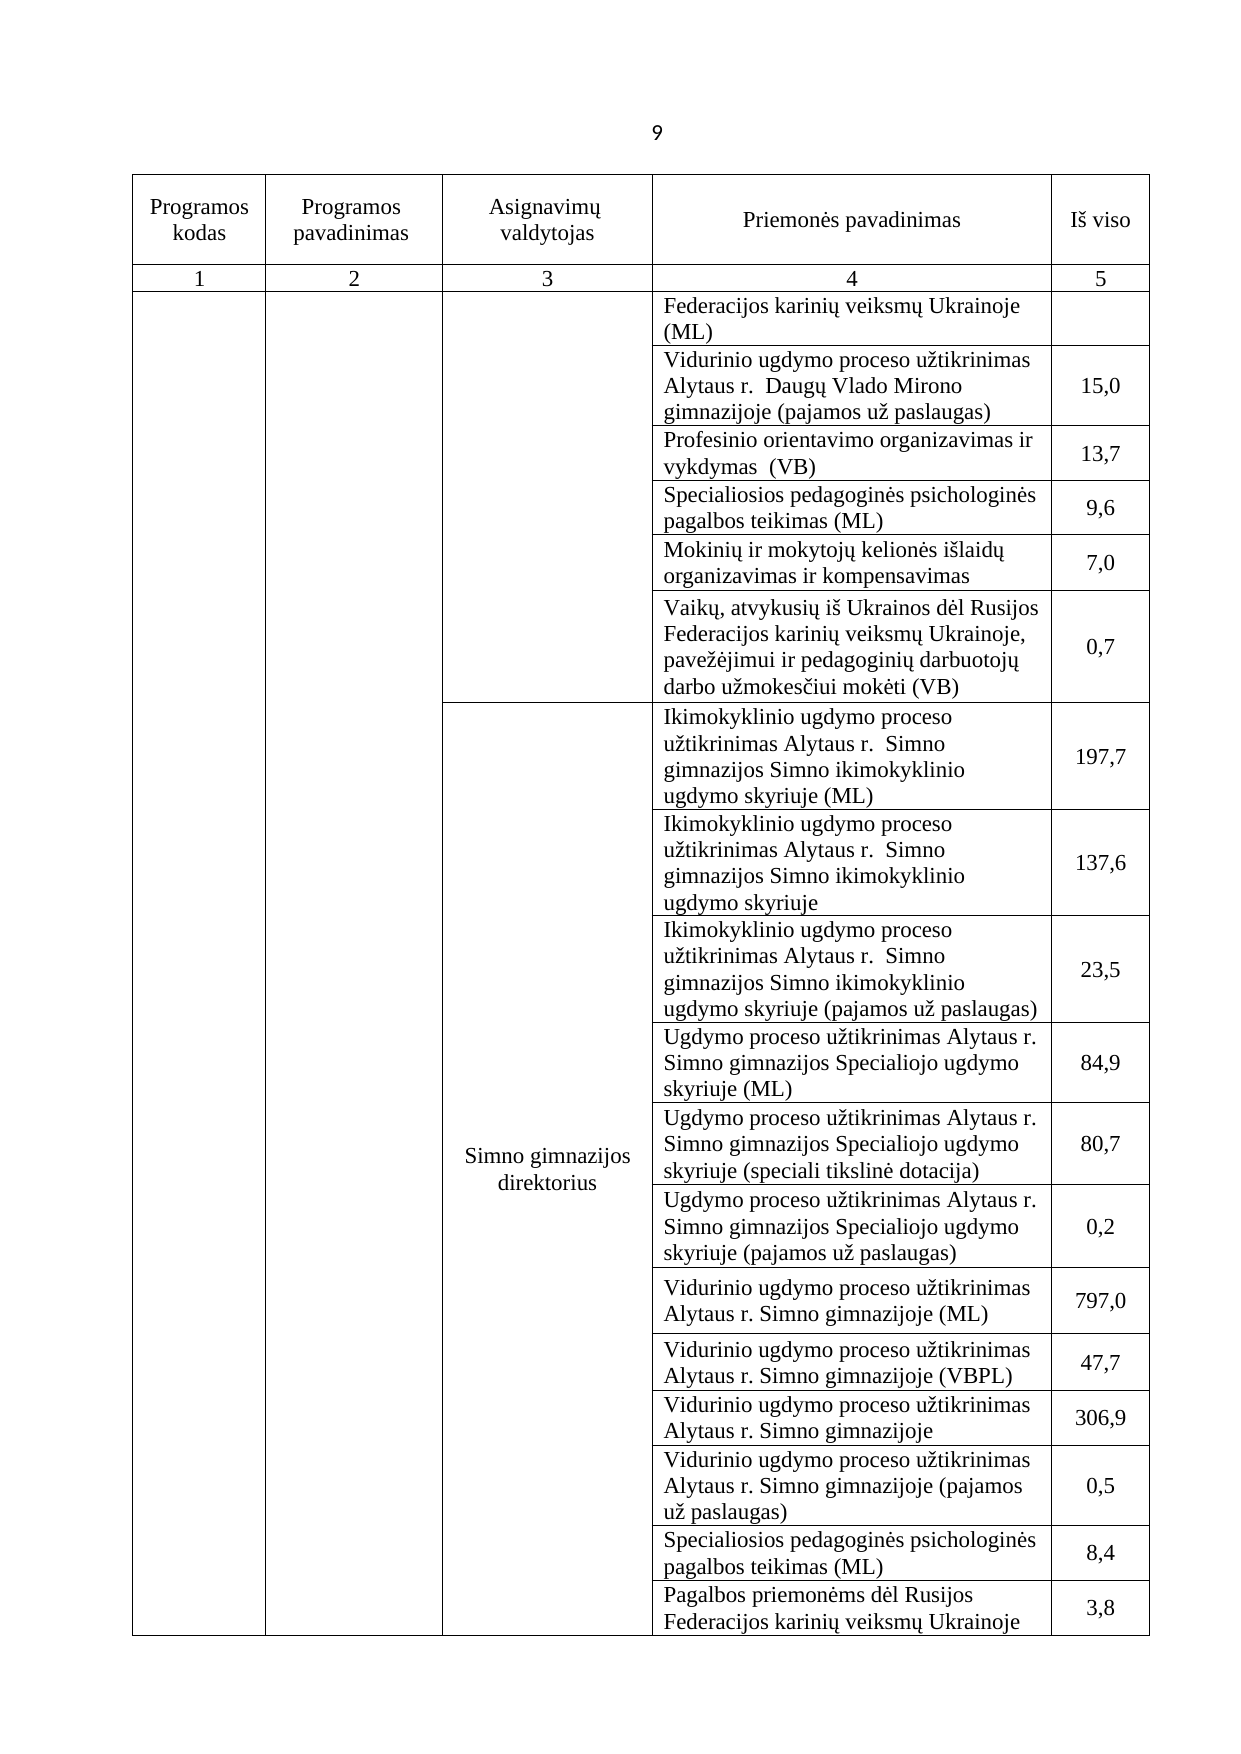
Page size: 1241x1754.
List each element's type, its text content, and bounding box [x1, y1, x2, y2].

table_cell Simno gimnazijos direktorius [443, 703, 652, 1635]
table_cell 13,7 [1052, 426, 1149, 480]
table_cell 7,0 [1052, 535, 1149, 590]
table_cell 5 [1052, 265, 1149, 291]
table_cell Vaikų, atvykusių iš Ukrainos dėl Rusijos Federacijos karinių veiksmų Ukrainoje, pavežėjimui ir pedagoginių darbuotojų darbo užmokesčiui mokėti (VB) [653, 591, 1051, 702]
table_cell 197,7 [1052, 703, 1149, 809]
table_cell Specialiosios pedagoginės psichologinės pagalbos teikimas (ML) [653, 481, 1051, 533]
table_cell Ikimokyklinio ugdymo proceso užtikrinimas Alytaus r. Simno gimnazijos Simno ikimokyklinio ugdymo skyriuje (ML) [653, 703, 1051, 809]
table_header Programos pavadinimas [266, 175, 442, 263]
table_cell Ikimokyklinio ugdymo proceso užtikrinimas Alytaus r. Simno gimnazijos Simno ikimokyklinio ugdymo skyriuje [653, 810, 1051, 915]
table_cell [443, 292, 652, 702]
table_cell 84,9 [1052, 1023, 1149, 1102]
table_header Programos kodas [133, 175, 265, 263]
table_cell 797,0 [1052, 1268, 1149, 1333]
table_header Asignavimų valdytojas [443, 175, 652, 263]
table_cell Profesinio orientavimo organizavimas ir vykdymas (VB) [653, 426, 1051, 480]
table_cell 15,0 [1052, 346, 1149, 425]
table_cell 1 [133, 265, 265, 291]
table_cell Vidurinio ugdymo proceso užtikrinimas Alytaus r. Simno gimnazijoje (ML) [653, 1268, 1051, 1333]
table_cell 4 [653, 265, 1051, 291]
table_cell 0,2 [1052, 1185, 1149, 1267]
table_header Priemonės pavadinimas [653, 175, 1051, 263]
table_cell Ugdymo proceso užtikrinimas Alytaus r. Simno gimnazijos Specialiojo ugdymo skyriuje (speciali tikslinė dotacija) [653, 1103, 1051, 1184]
table_cell 0,7 [1052, 591, 1149, 702]
table_cell [266, 292, 442, 1635]
table_cell Vidurinio ugdymo proceso užtikrinimas Alytaus r. Simno gimnazijoje [653, 1391, 1051, 1444]
table_cell Mokinių ir mokytojų kelionės išlaidų organizavimas ir kompensavimas [653, 535, 1051, 590]
table_cell 137,6 [1052, 810, 1149, 915]
table_cell Pagalbos priemonėms dėl Rusijos Federacijos karinių veiksmų Ukrainoje [653, 1581, 1051, 1635]
table_cell 9,6 [1052, 481, 1149, 533]
table_cell Ikimokyklinio ugdymo proceso užtikrinimas Alytaus r. Simno gimnazijos Simno ikimokyklinio ugdymo skyriuje (pajamos už paslaugas) [653, 916, 1051, 1022]
table_cell [1052, 292, 1149, 345]
table_cell Vidurinio ugdymo proceso užtikrinimas Alytaus r. Daugų Vlado Mirono gimnazijoje (pajamos už paslaugas) [653, 346, 1051, 425]
table_cell 2 [266, 265, 442, 291]
table_cell Vidurinio ugdymo proceso užtikrinimas Alytaus r. Simno gimnazijoje (VBPL) [653, 1334, 1051, 1389]
table_cell 0,5 [1052, 1446, 1149, 1525]
table_cell [133, 292, 265, 1635]
table_cell 8,4 [1052, 1526, 1149, 1580]
table_cell 306,9 [1052, 1391, 1149, 1444]
table_cell 47,7 [1052, 1334, 1149, 1389]
table_cell Specialiosios pedagoginės psichologinės pagalbos teikimas (ML) [653, 1526, 1051, 1580]
table_cell 80,7 [1052, 1103, 1149, 1184]
table_cell Ugdymo proceso užtikrinimas Alytaus r. Simno gimnazijos Specialiojo ugdymo skyriuje (pajamos už paslaugas) [653, 1185, 1051, 1267]
table_header Iš viso [1052, 175, 1149, 263]
table_cell Ugdymo proceso užtikrinimas Alytaus r. Simno gimnazijos Specialiojo ugdymo skyriuje (ML) [653, 1023, 1051, 1102]
table_cell 3 [443, 265, 652, 291]
table_cell 23,5 [1052, 916, 1149, 1022]
table_cell 3,8 [1052, 1581, 1149, 1635]
table_cell Vidurinio ugdymo proceso užtikrinimas Alytaus r. Simno gimnazijoje (pajamos už paslaugas) [653, 1446, 1051, 1525]
table_cell Federacijos karinių veiksmų Ukrainoje (ML) [653, 292, 1051, 345]
